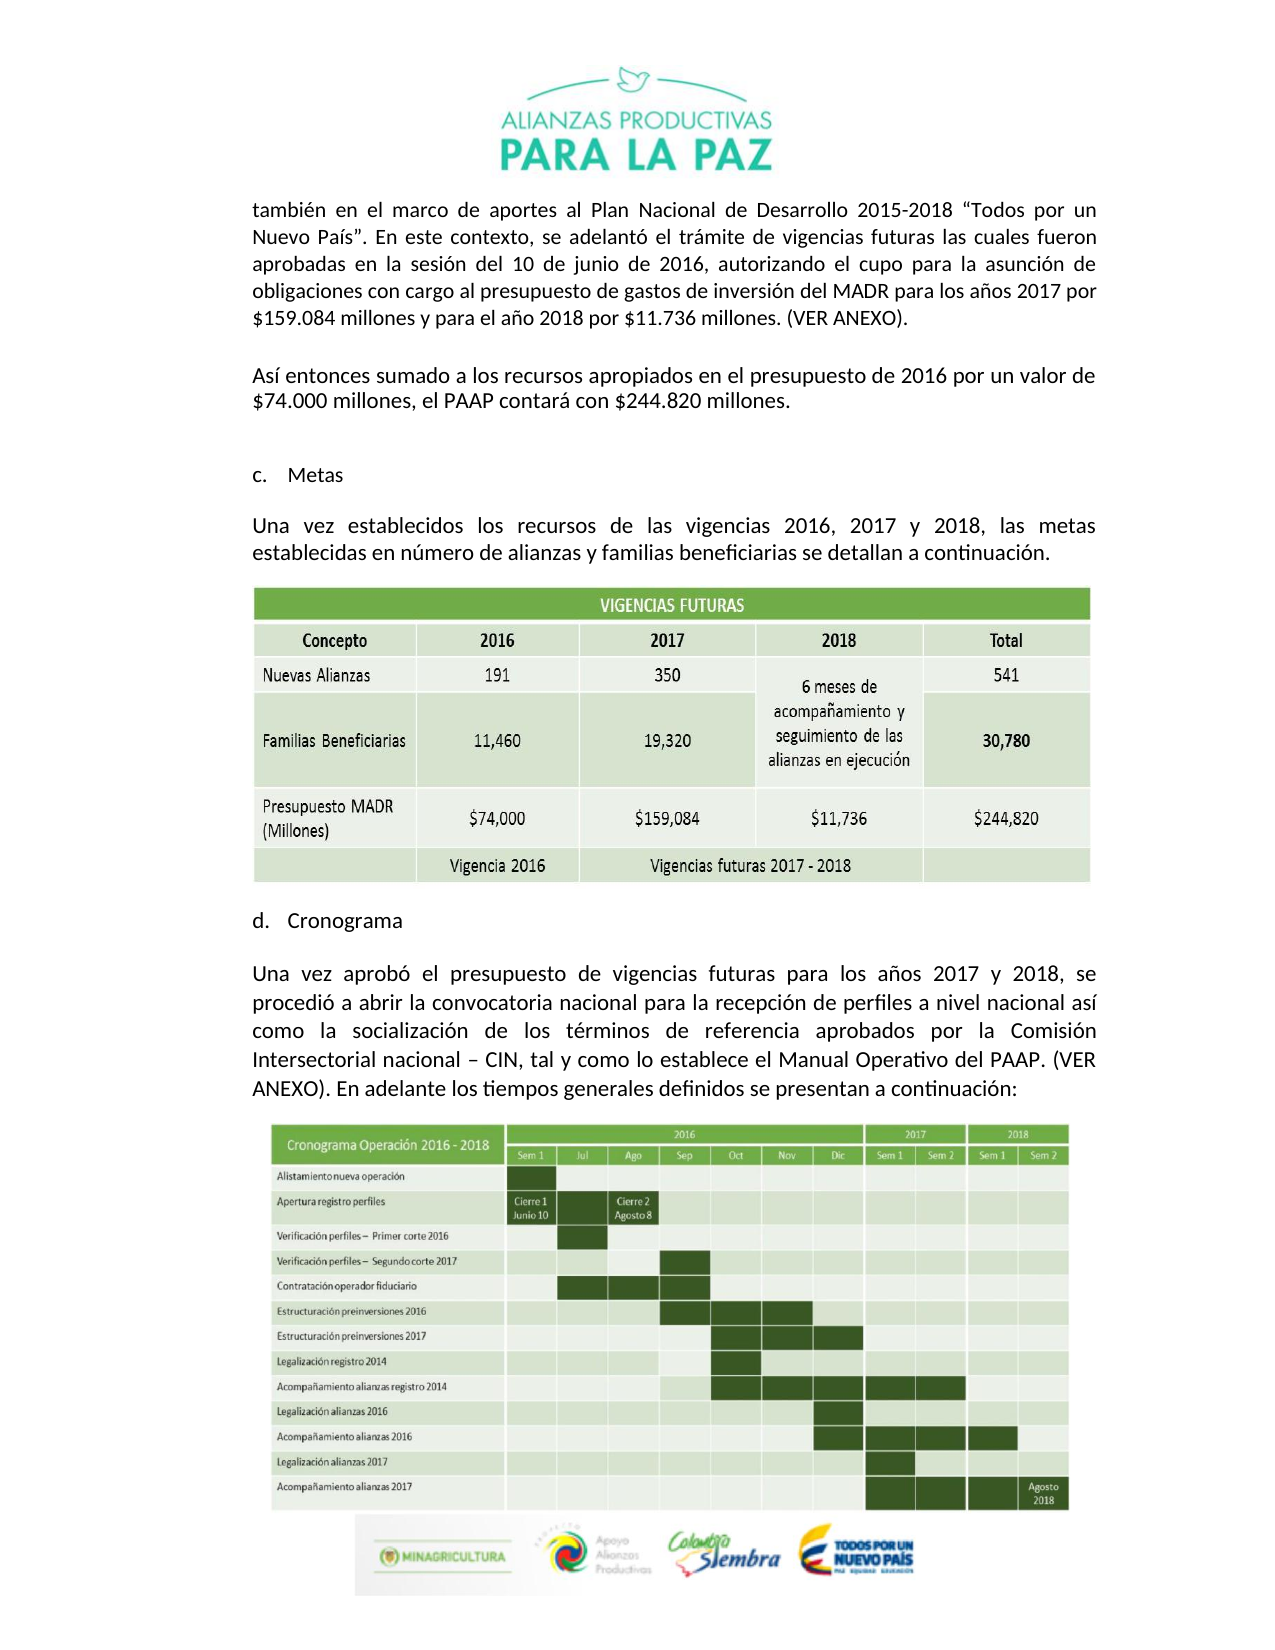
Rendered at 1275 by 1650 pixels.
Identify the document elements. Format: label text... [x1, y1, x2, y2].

text Así entonces sumado a los recursos apropiados en el presupuesto de 2016 por un valor de $74.000 millones, el PAAP contará con $244.820 millones. [252, 363, 1098, 414]
text c. Metas [252, 461, 1098, 488]
text d. Cronograma [252, 907, 1098, 934]
text Una vez establecidos los recursos de las vigencias 2016, 2017 y 2018, las metas establecidas en número de alianzas y familias beneficiarias se detallan a continuación. [252, 512, 1098, 566]
text también en el marco de aportes al Plan Nacional de Desarrollo 2015-2018 “Todos por un Nuevo País”. En este contexto, se adelantó el trámite de vigencias futuras las cuales fueron aprobadas en la sesión del 10 de junio de 2016, autorizando el cupo para la asunción de obligaciones con cargo al presupuesto de gastos de inversión del MADR para los años 2017 por $159.084 millones y para el año 2018 por $11.736 millones. (VER ANEXO). [252, 196, 1098, 330]
text Una vez aprobó el presupuesto de vigencias futuras para los años 2017 y 2018, se procedió a abrir la convocatoria nacional para la recepción de perfiles a nivel nacional así como la socialización de los términos de referencia aprobados por la Comisión Intersectorial nacional – CIN, tal y como lo establece el Manual Operativo del PAAP. (VER ANEXO). En adelante los tiempos generales definidos se presentan a continuación: [252, 959, 1098, 1102]
